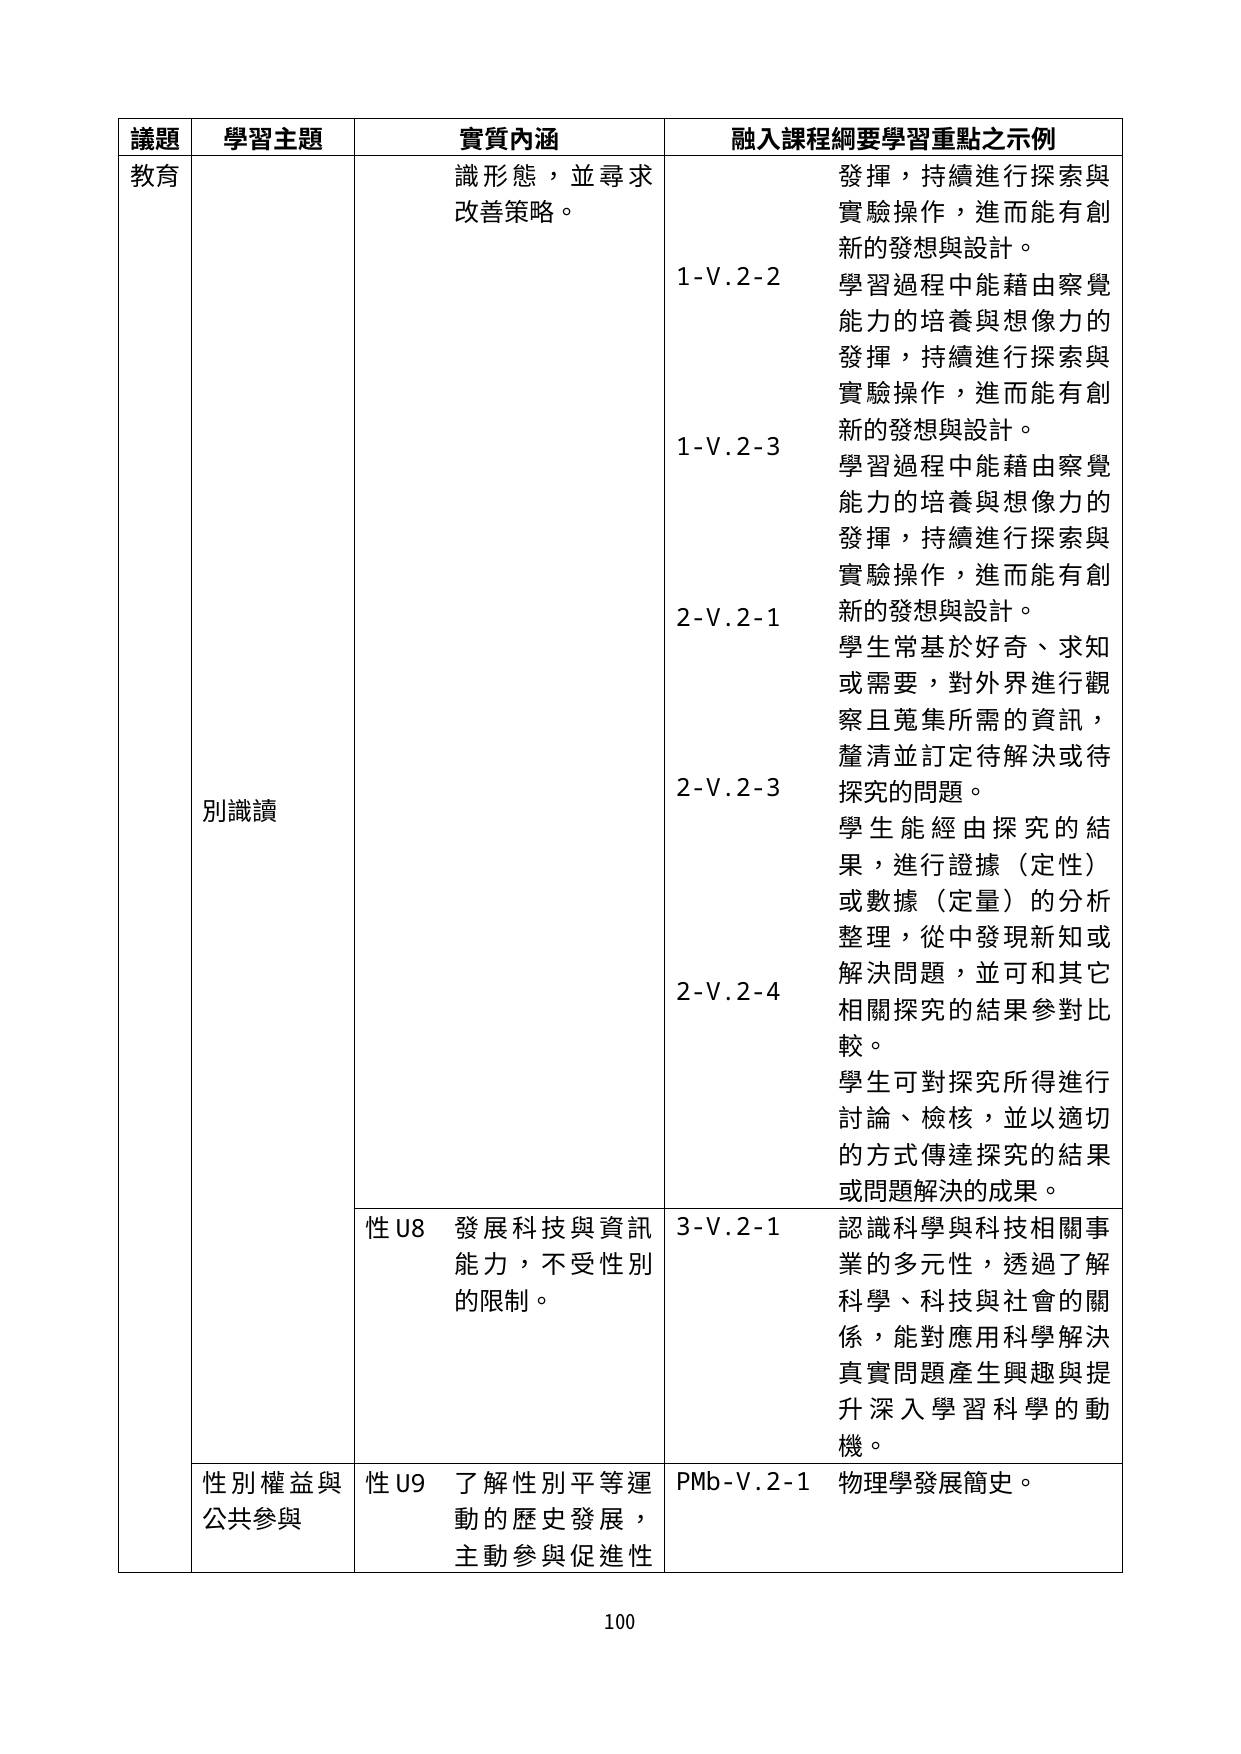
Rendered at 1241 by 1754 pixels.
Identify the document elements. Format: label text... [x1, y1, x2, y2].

table_header 議題 [119, 119, 191, 155]
table_cell 發揮，持續進行探索與實驗操作，進而能有創新的發想與設計。 學習過程中能藉由察覺能力的培養與想像力的發揮，持續進行探索與實驗操作，進而能有創新的發想與設計。 學習過程中能藉由察覺能力的培養與想像力的發揮，持續進行探索與實驗操作，進而能有創新的發想與設計。 學生常基於好奇、求知或需要，對外界進行觀察且蒐集所需的資訊，釐清並訂定待解決或待探究的問題。 學生能經由探究的結果，進行證據（定性）或數據（定量）的分析整理，從中發現新知或解決問題，並可和其它相關探究的結果參對比較。 學生可對探究所得進行討論、檢核，並以適切的方式傳達探究的結果或問題解決的成果。 [827, 156, 1122, 1208]
table_header 實質內涵 [355, 119, 664, 155]
table_cell 別識讀 [192, 156, 354, 1462]
table_cell 性U9 [355, 1464, 443, 1572]
table_cell PMb-V.2-1 [665, 1464, 827, 1572]
table_cell 了解性別平等運動的歷史發展，主動參與促進性 [443, 1464, 664, 1572]
table_cell 識形態，並尋求改善策略。 [443, 156, 664, 1208]
table_cell 發展科技與資訊能力，不受性別的限制。 [443, 1209, 664, 1462]
table_cell 認識科學與科技相關事業的多元性，透過了解科學、科技與社會的關係，能對應用科學解決真實問題產生興趣與提升深入學習科學的動機。 [827, 1209, 1122, 1462]
table_cell 性別權益與公共參與 [192, 1464, 354, 1572]
table_cell 物理學發展簡史。 [827, 1464, 1122, 1572]
table_header 融入課程綱要學習重點之示例 [665, 119, 1122, 155]
table_cell 3-V.2-1 [665, 1209, 827, 1462]
table_cell [355, 156, 443, 1208]
table_header 學習主題 [192, 119, 354, 155]
table_cell 1-V.2-2 1-V.2-3 2-V.2-1 2-V.2-3 2-V.2-4 [665, 156, 827, 1208]
table_cell 性U8 [355, 1209, 443, 1462]
table_cell 教育 [119, 156, 191, 1572]
